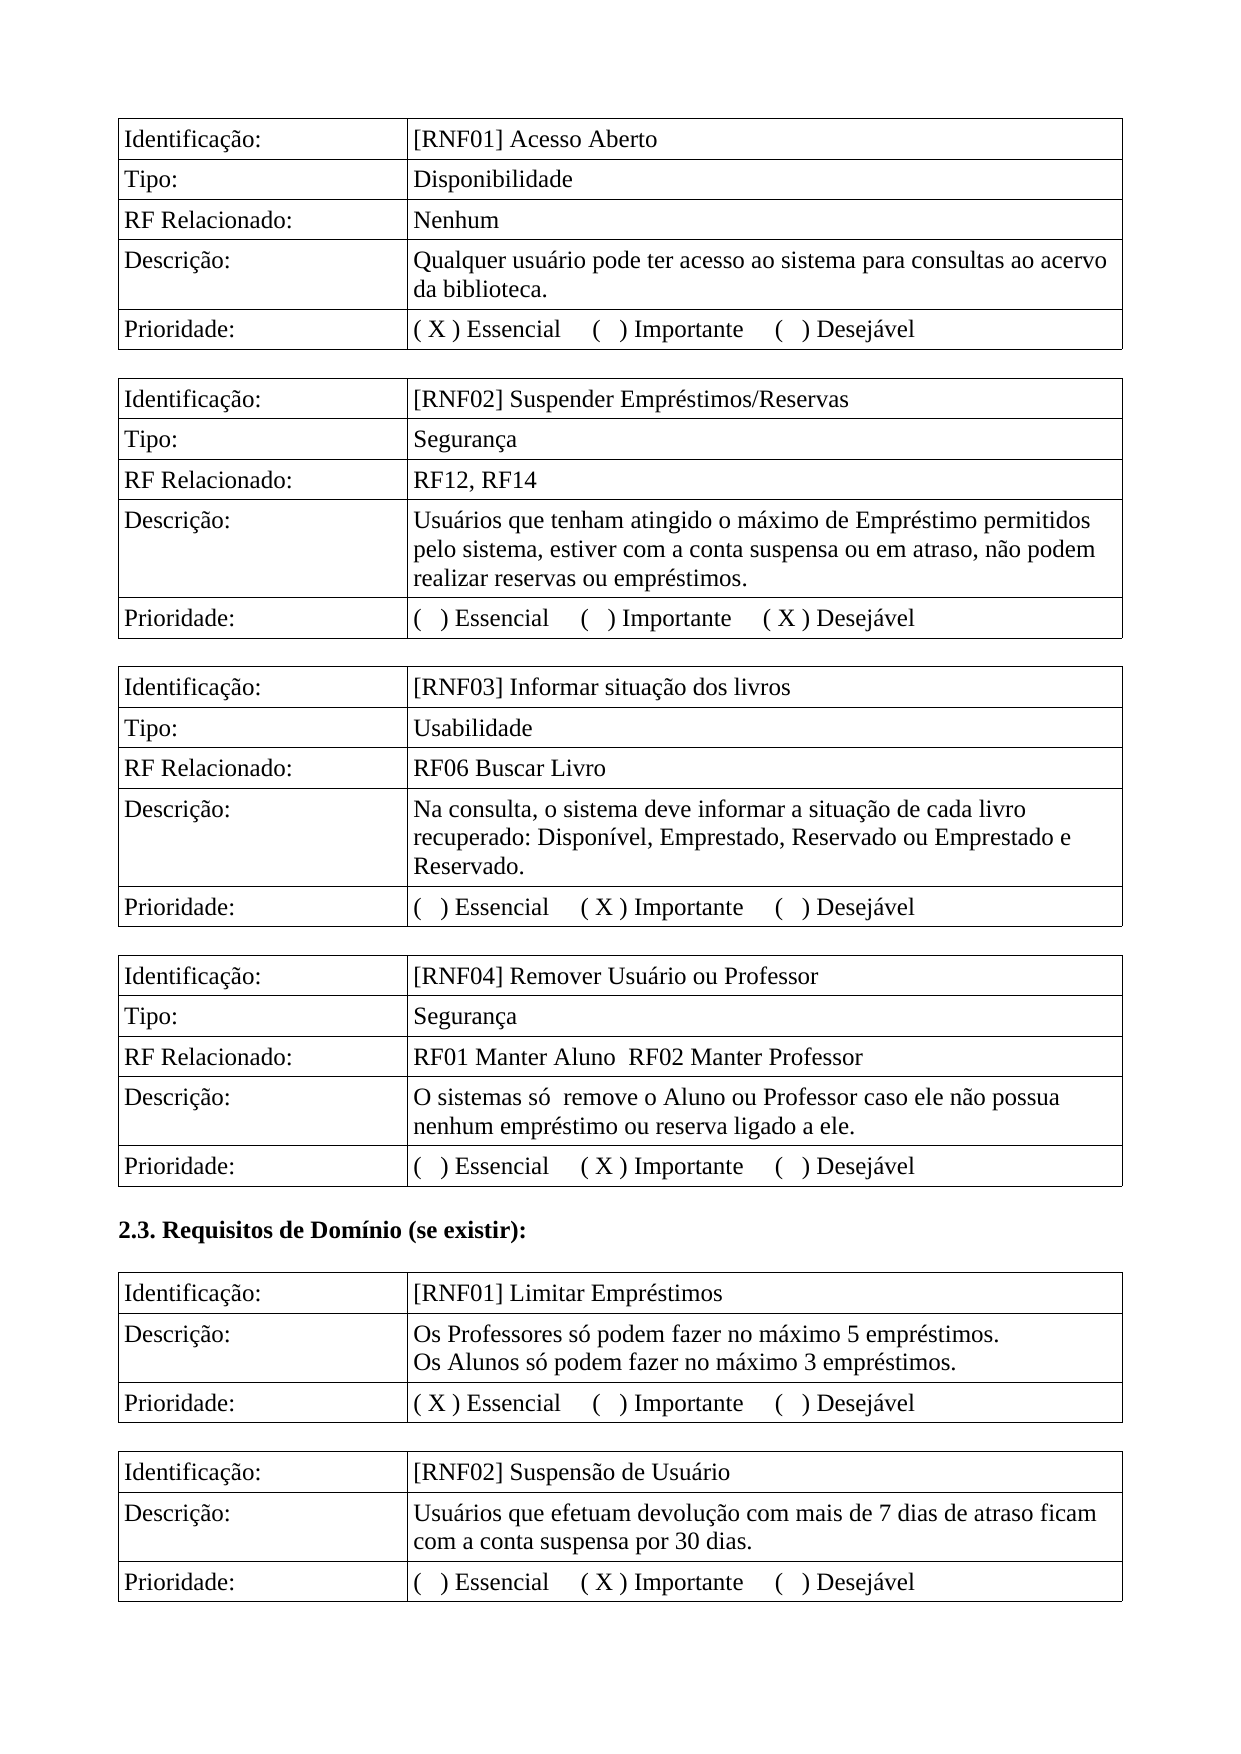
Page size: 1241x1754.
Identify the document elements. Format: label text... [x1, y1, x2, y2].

table_cell Segurança [408, 419, 1122, 459]
table_header Identificação: [119, 1273, 407, 1313]
table_header Identificação: [119, 956, 407, 995]
table_cell RF Relacionado: [119, 748, 407, 788]
table_cell Descrição: [119, 1077, 407, 1145]
table_cell Prioridade: [119, 598, 407, 637]
table_cell RF Relacionado: [119, 1037, 407, 1076]
table_cell Prioridade: [119, 310, 407, 349]
table_cell ( X ) Essencial ( ) Importante ( ) Desejável [408, 310, 1122, 349]
table_cell Tipo: [119, 419, 407, 459]
table_header Identificação: [119, 1452, 407, 1492]
table_cell Descrição: [119, 1493, 407, 1561]
table_cell Tipo: [119, 160, 407, 199]
table_header [RNF01] Acesso Aberto [408, 119, 1122, 158]
table_cell RF12, RF14 [408, 460, 1122, 499]
table_cell Tipo: [119, 996, 407, 1036]
table_cell Disponibilidade [408, 160, 1122, 199]
table_cell Descrição: [119, 500, 407, 597]
table_cell ( ) Essencial ( X ) Importante ( ) Desejável [408, 1146, 1122, 1186]
table_cell Usuários que tenham atingido o máximo de Empréstimo permitidos pelo sistema, estiver com a conta suspensa ou em atraso, não podem realizar reservas ou empréstimos. [408, 500, 1122, 597]
table_header [RNF02] Suspensão de Usuário [408, 1452, 1122, 1492]
table_cell RF Relacionado: [119, 460, 407, 499]
table_header Identificação: [119, 667, 407, 707]
table_cell Descrição: [119, 240, 407, 308]
table_cell Os Professores só podem fazer no máximo 5 empréstimos. Os Alunos só podem fazer no máximo 3 empréstimos. [408, 1314, 1122, 1382]
table_cell Descrição: [119, 789, 407, 886]
table_cell Descrição: [119, 1314, 407, 1382]
table_cell ( ) Essencial ( X ) Importante ( ) Desejável [408, 1562, 1122, 1601]
table_cell RF Relacionado: [119, 200, 407, 239]
table_header [RNF02] Suspender Empréstimos/Reservas [408, 379, 1122, 418]
table_cell Nenhum [408, 200, 1122, 239]
table_cell Usabilidade [408, 708, 1122, 747]
table_cell Prioridade: [119, 887, 407, 926]
table_cell Prioridade: [119, 1562, 407, 1601]
table_cell O sistemas só remove o Aluno ou Professor caso ele não possua nenhum empréstimo ou reserva ligado a ele. [408, 1077, 1122, 1145]
table_cell Prioridade: [119, 1383, 407, 1422]
table_cell RF06 Buscar Livro [408, 748, 1122, 788]
table_header Identificação: [119, 379, 407, 418]
table_header Identificação: [119, 119, 407, 158]
table_cell ( ) Essencial ( X ) Importante ( ) Desejável [408, 887, 1122, 926]
table_cell Segurança [408, 996, 1122, 1036]
table_cell Na consulta, o sistema deve informar a situação de cada livro recuperado: Disponível, Emprestado, Reservado ou Emprestado e Reservado. [408, 789, 1122, 886]
table_cell Usuários que efetuam devolução com mais de 7 dias de atraso ficam com a conta suspensa por 30 dias. [408, 1493, 1122, 1561]
table_header [RNF03] Informar situação dos livros [408, 667, 1122, 707]
text 2.3. Requisitos de Domínio (se existir): [118, 1215, 1122, 1243]
table_header [RNF01] Limitar Empréstimos [408, 1273, 1122, 1313]
table_cell ( X ) Essencial ( ) Importante ( ) Desejável [408, 1383, 1122, 1422]
table_cell ( ) Essencial ( ) Importante ( X ) Desejável [408, 598, 1122, 637]
table_cell RF01 Manter Aluno RF02 Manter Professor [408, 1037, 1122, 1076]
table_cell Qualquer usuário pode ter acesso ao sistema para consultas ao acervo da biblioteca. [408, 240, 1122, 308]
table_header [RNF04] Remover Usuário ou Professor [408, 956, 1122, 995]
table_cell Prioridade: [119, 1146, 407, 1186]
table_cell Tipo: [119, 708, 407, 747]
